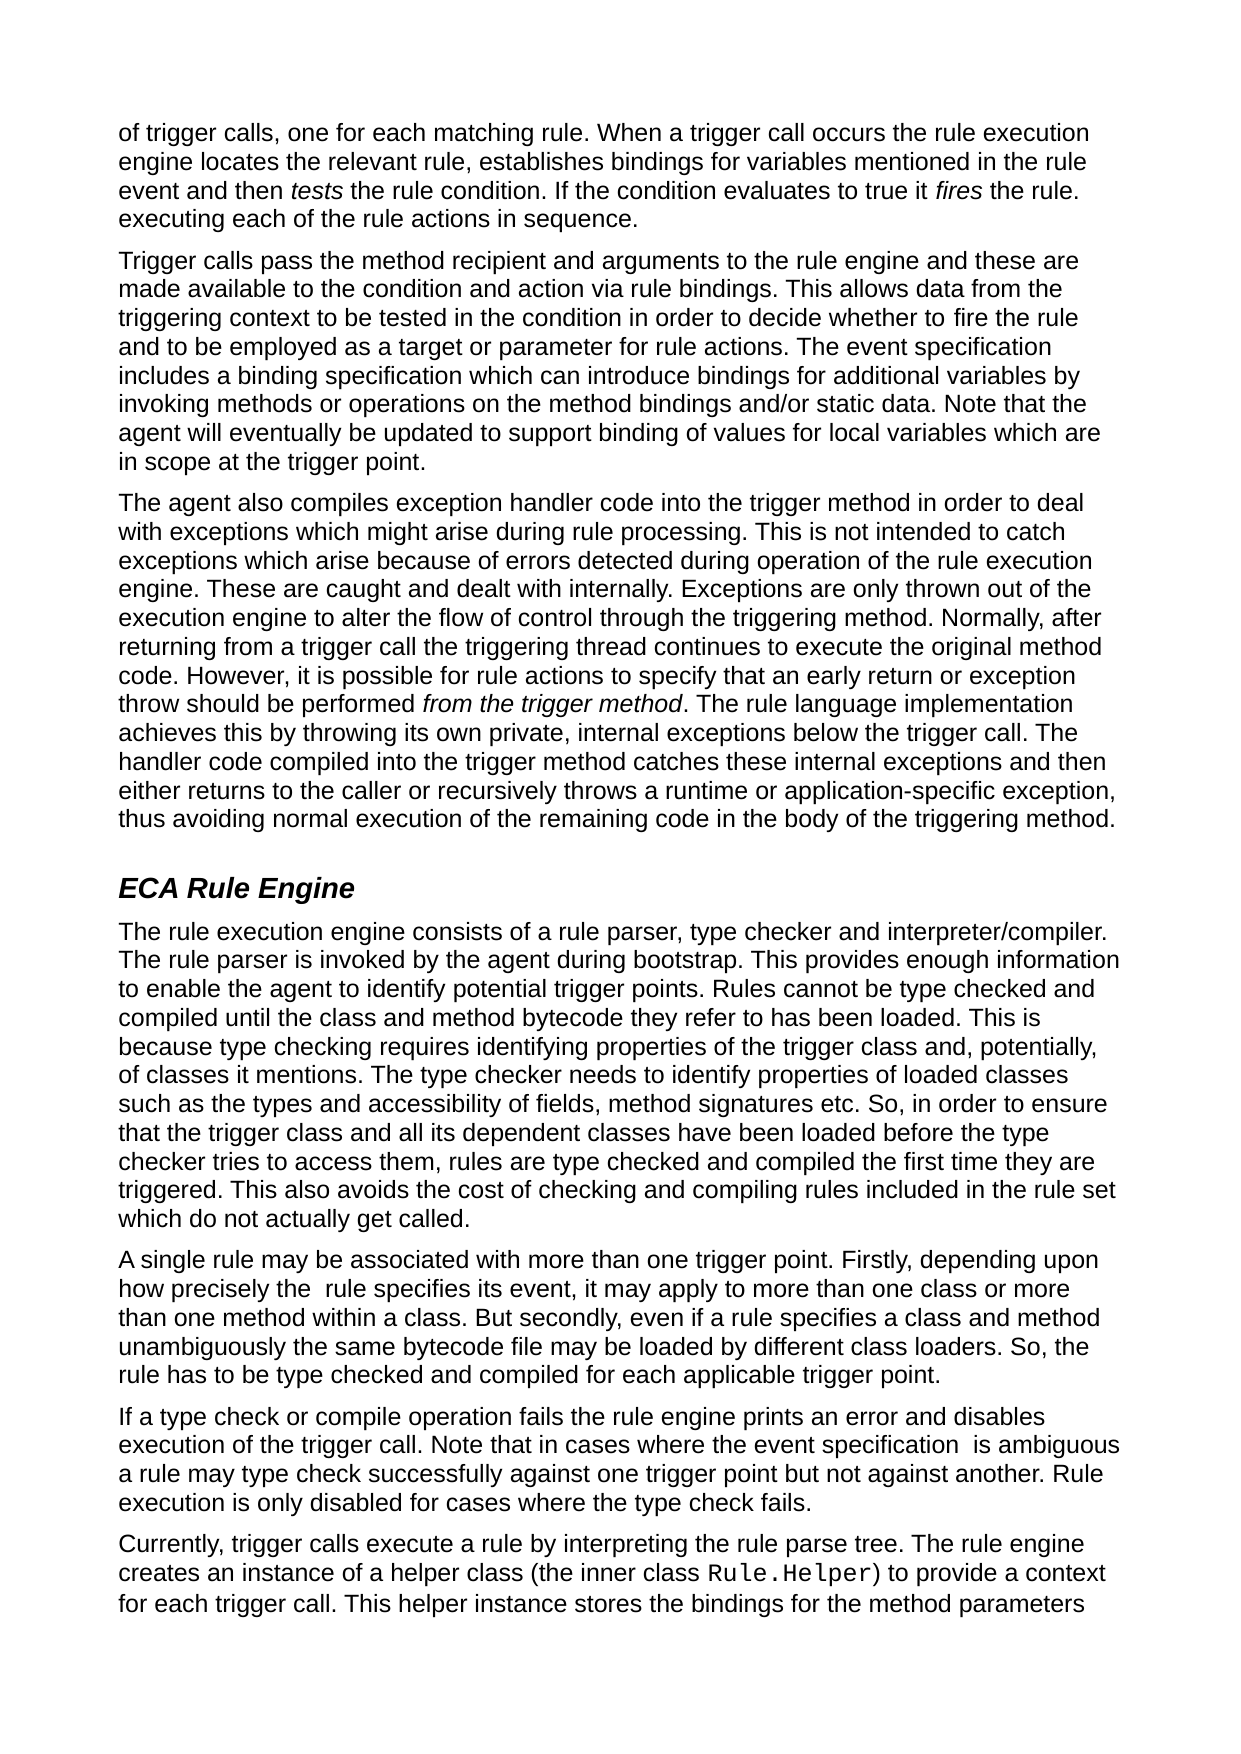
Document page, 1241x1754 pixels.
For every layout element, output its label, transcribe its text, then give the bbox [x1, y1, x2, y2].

text The agent also compiles exception handler code into the trigger method in order to deal with exceptions which might arise during rule processing. This is not intended to catch exceptions which arise because of errors detected during operation of the rule execution engine. These are caught and dealt with internally. Exceptions are only thrown out of the execution engine to alter the flow of control through the triggering method. Normally, after returning from a trigger call the triggering thread continues to execute the original method code. However, it is possible for rule actions to specify that an early return or exception throw should be performed from the trigger method. The rule language implementation achieves this by throwing its own private, internal exceptions below the trigger call. The handler code compiled into the trigger method catches these internal exceptions and then either returns to the caller or recursively throws a runtime or application-specific exception, thus avoiding normal execution of the remaining code in the body of the triggering method. [118, 488, 1122, 833]
subtitle ECA Rule Engine [118, 871, 1122, 904]
text A single rule may be associated with more than one trigger point. Firstly, depending upon how precisely the rule specifies its event, it may apply to more than one class or more than one method within a class. But secondly, even if a rule specifies a class and method unambiguously the same bytecode file may be loaded by different class loaders. So, the rule has to be type checked and compiled for each applicable trigger point. [118, 1245, 1122, 1389]
text The rule execution engine consists of a rule parser, type checker and interpreter/compiler. The rule parser is invoked by the agent during bootstrap. This provides enough information to enable the agent to identify potential trigger points. Rules cannot be type checked and compiled until the class and method bytecode they refer to has been loaded. This is because type checking requires identifying properties of the trigger class and, potentially, of classes it mentions. The type checker needs to identify properties of loaded classes such as the types and accessibility of fields, method signatures etc. So, in order to ensure that the trigger class and all its dependent classes have been loaded before the type checker tries to access them, rules are type checked and compiled the first time they are triggered. This also avoids the cost of checking and compiling rules included in the rule set which do not actually get called. [118, 917, 1122, 1233]
text If a type check or compile operation fails the rule engine prints an error and disables execution of the trigger call. Note that in cases where the event specification is ambiguous a rule may type check successfully against one trigger point but not against another. Rule execution is only disabled for cases where the type check fails. [118, 1402, 1122, 1517]
text Currently, trigger calls execute a rule by interpreting the rule parse tree. The rule engine creates an instance of a helper class (the inner class Rule.Helper) to provide a context for each trigger call. This helper instance stores the bindings for the method parameters [118, 1529, 1122, 1618]
text Trigger calls pass the method recipient and arguments to the rule engine and these are made available to the condition and action via rule bindings. This allows data from the triggering context to be tested in the condition in order to decide whether to fire the rule and to be employed as a target or parameter for rule actions. The event specification includes a binding specification which can introduce bindings for additional variables by invoking methods or operations on the method bindings and/or static data. Note that the agent will eventually be updated to support binding of values for local variables which are in scope at the trigger point. [118, 246, 1122, 476]
text of trigger calls, one for each matching rule. When a trigger call occurs the rule execution engine locates the relevant rule, establishes bindings for variables mentioned in the rule event and then tests the rule condition. If the condition evaluates to true it fires the rule. executing each of the rule actions in sequence. [118, 118, 1122, 233]
